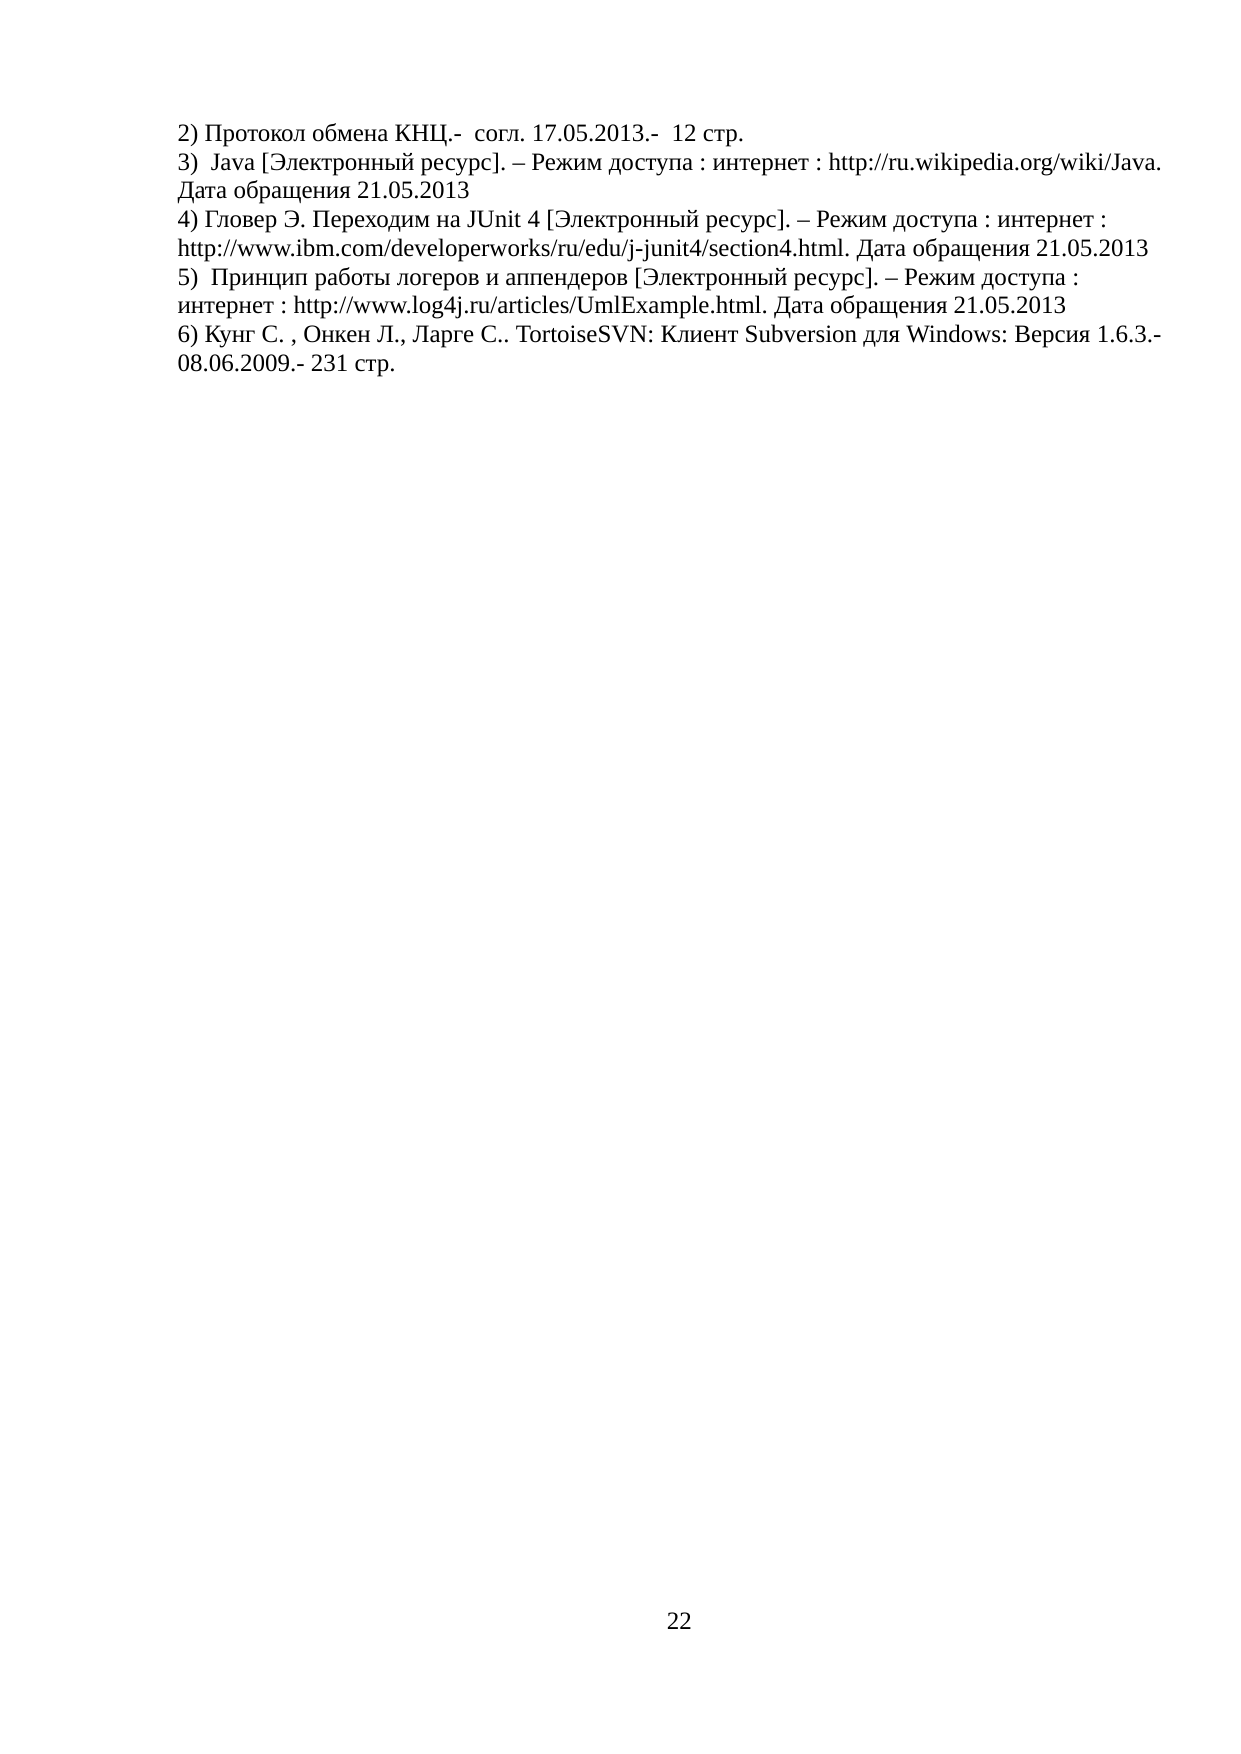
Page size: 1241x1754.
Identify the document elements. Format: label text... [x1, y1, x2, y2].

text 6) Кунг С. , Онкен Л., Ларге С.. TortoiseSVN: Клиент Subversion для Windows: Версия 1.6.3.- 08.06.2009.- 231 стр. [177, 319, 1181, 377]
text 4) Гловер Э. Переходим на JUnit 4 [Электронный ресурс]. – Режим доступа : интернет : http://www.ibm.com/developerworks/ru/edu/j-junit4/section4.html. Дата обращения 21.05.2013 [177, 204, 1181, 262]
text 2) Протокол обмена КНЦ.- согл. 17.05.2013.- 12 стр. [177, 118, 1181, 147]
text 5) Принцип работы логеров и аппендеров [Электронный ресурс]. – Режим доступа : интернет : http://www.log4j.ru/articles/UmlExample.html. Дата обращения 21.05.2013 [177, 262, 1181, 319]
text 3) Java [Электронный ресурс]. – Режим доступа : интернет : http://ru.wikipedia.org/wiki/Java. Дата обращения 21.05.2013 [177, 147, 1181, 204]
